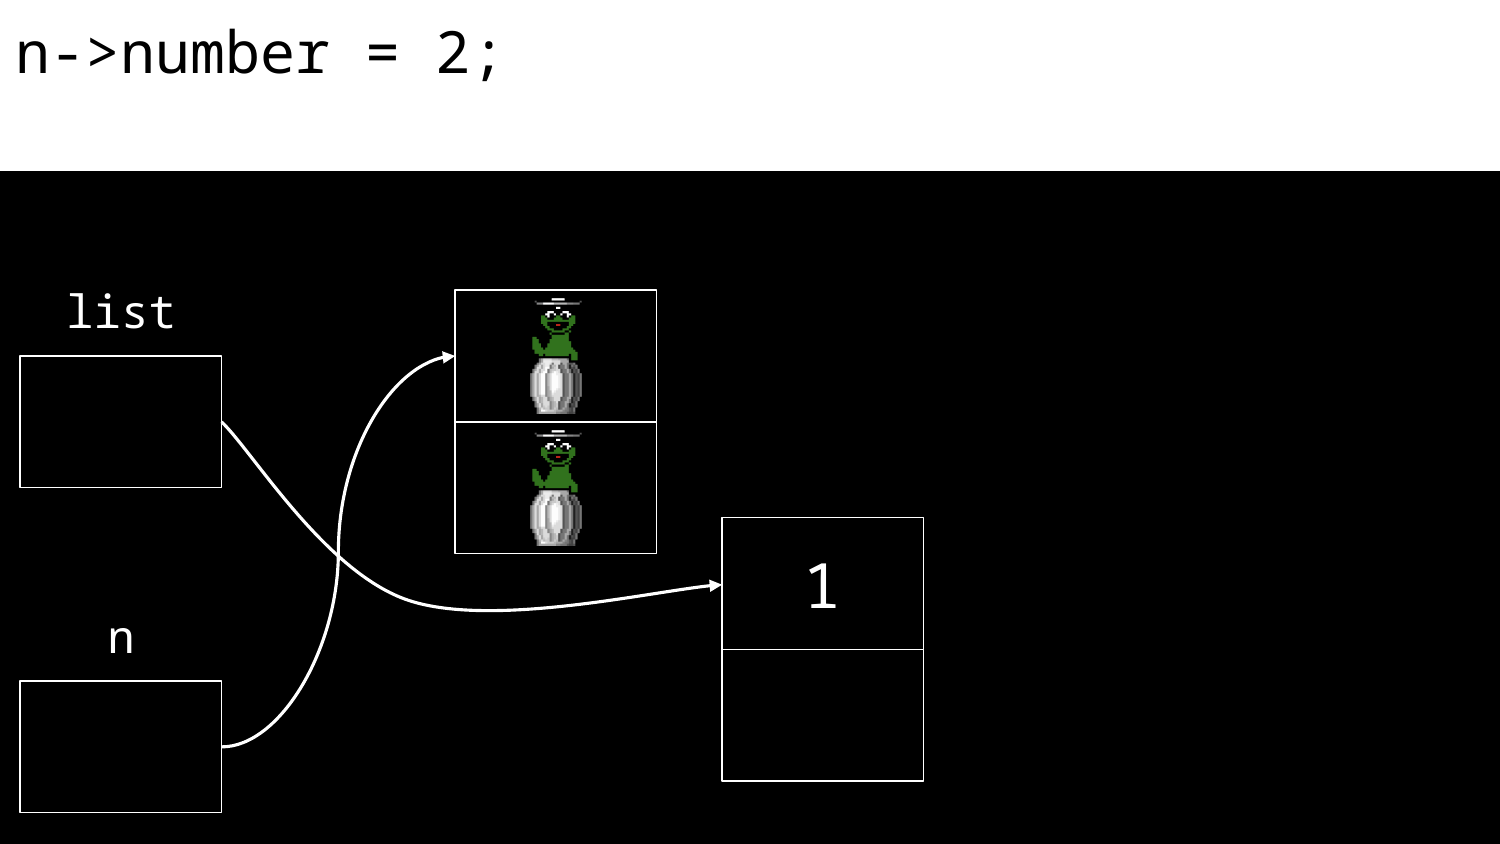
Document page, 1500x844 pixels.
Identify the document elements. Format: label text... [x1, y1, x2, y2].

picture [528, 296, 584, 416]
picture [528, 428, 584, 548]
title n->number = 2; [0, 0, 1500, 171]
text_box n [50, 592, 192, 659]
text_box list [50, 267, 192, 334]
text_box [455, 421, 657, 554]
text_box 1 [722, 517, 924, 649]
